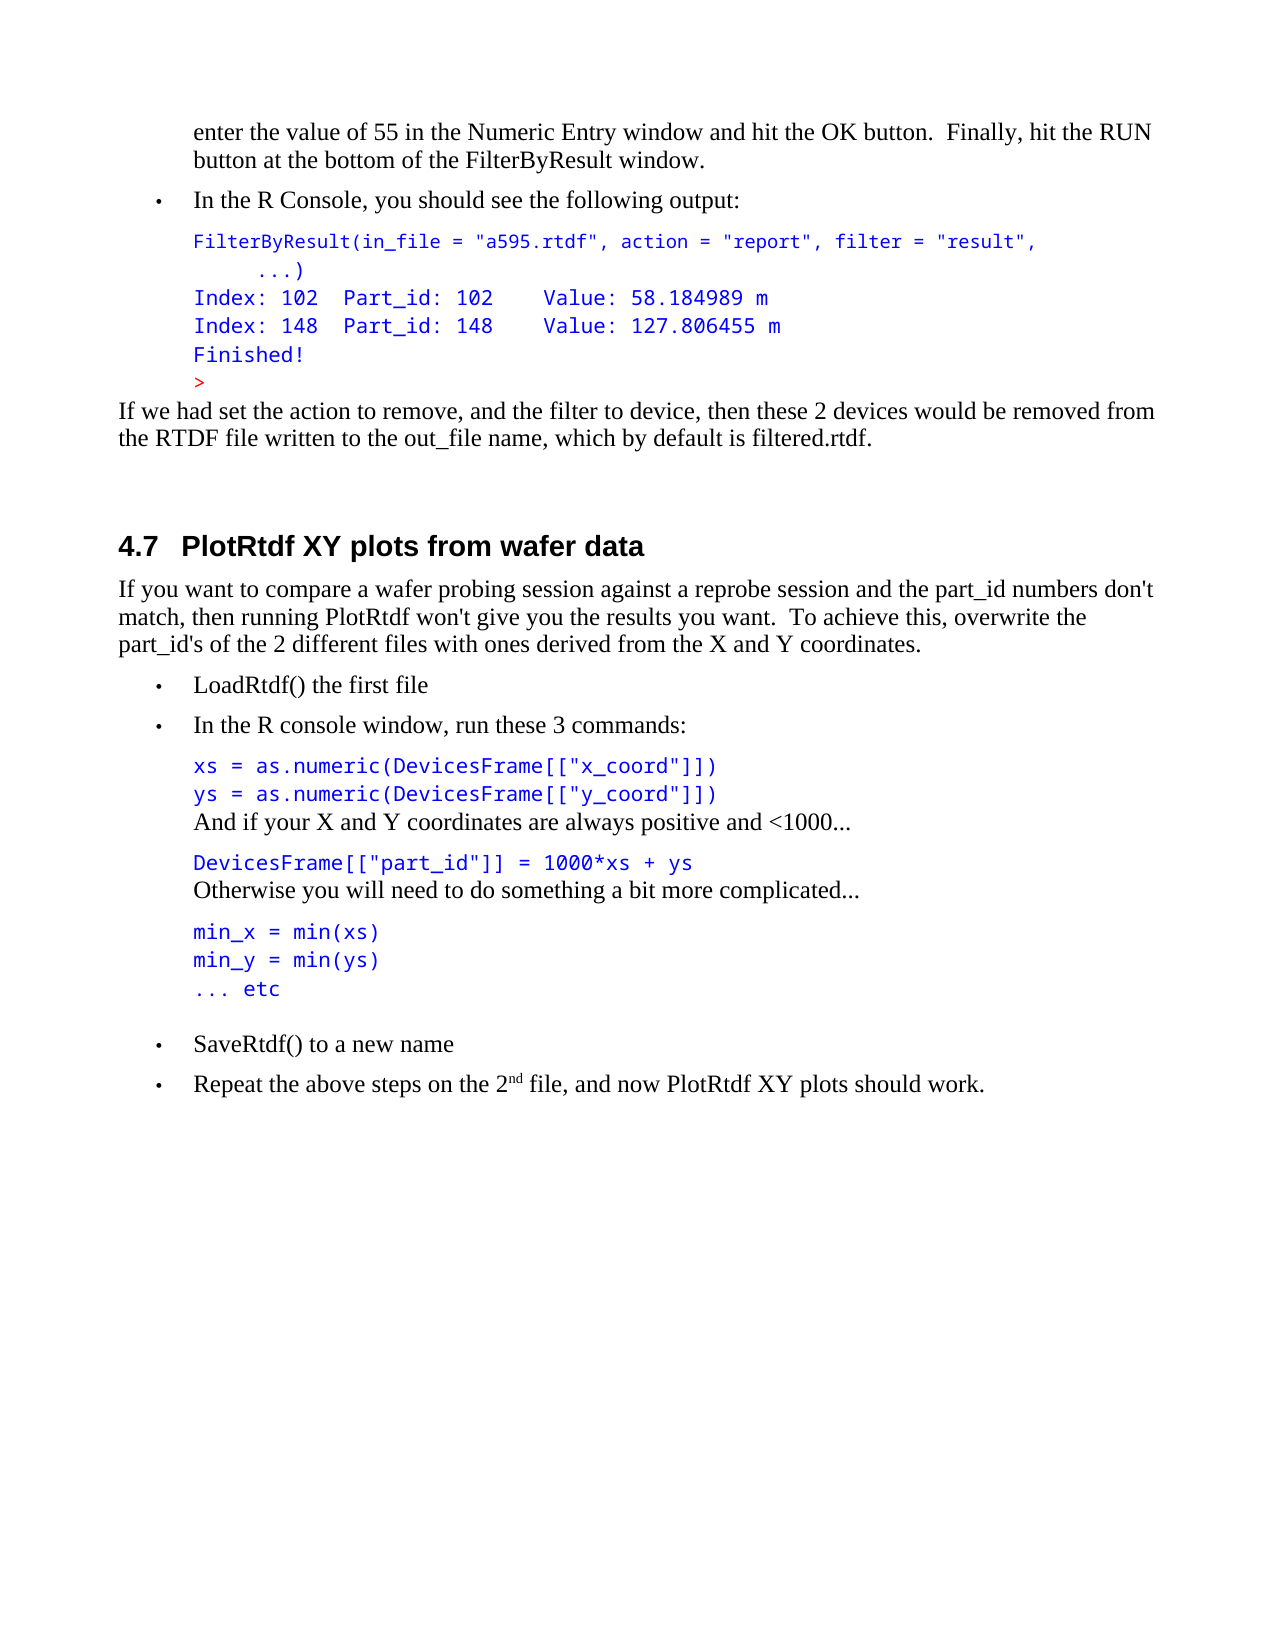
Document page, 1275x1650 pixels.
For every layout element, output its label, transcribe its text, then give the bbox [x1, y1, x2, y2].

subtitle PlotRtdf XY plots from wafer data [118, 530, 1157, 563]
list min_x = min(xs) [156, 917, 1157, 945]
list xs = as.numeric(DevicesFrame[["x_coord"]]) [156, 751, 1157, 779]
list In the R console window, run these 3 commands: [156, 711, 1157, 739]
list Repeat the above steps on the 2nd file, and now PlotRtdf XY plots should work. [156, 1070, 1157, 1098]
list ys = as.numeric(DevicesFrame[["y_coord"]]) [156, 779, 1157, 808]
list enter the value of 55 in the Numeric Entry window and hit the OK button. Finally, hit the RUN button at the bottom of the FilterByResult window. [156, 118, 1157, 173]
list Finished! [156, 340, 1157, 368]
list DevicesFrame[["part_id"]] = 1000*xs + ys [156, 848, 1157, 877]
list SaveRtdf() to a new name [156, 1030, 1157, 1058]
list ...) [156, 255, 1157, 283]
list > [156, 368, 1157, 397]
list ... etc [156, 974, 1157, 1002]
text If we had set the action to remove, and the filter to device, then these 2 devices would be removed from the RTDF file written to the out_file name, which by default is filtered.rtdf. [118, 397, 1157, 452]
text If you want to compare a wafer probing session against a reprobe session and the part_id numbers don't match, then running PlotRtdf won't give you the results you want. To achieve this, overwrite the part_id's of the 2 different files with ones derived from the X and Y coordinates. [118, 575, 1157, 658]
list FilterByResult(in_file = "a595.rtdf", action = "report", filter = "result", [156, 226, 1157, 255]
list Index: 102 Part_id: 102 Value: 58.184989 m [156, 283, 1157, 312]
list Index: 148 Part_id: 148 Value: 127.806455 m [156, 312, 1157, 340]
list And if your X and Y coordinates are always positive and <1000... [156, 808, 1157, 836]
list min_y = min(ys) [156, 945, 1157, 974]
list Otherwise you will need to do something a bit more complicated... [156, 877, 1157, 904]
list LoadRtdf() the first file [156, 671, 1157, 698]
list In the R Console, you should see the following output: [156, 186, 1157, 214]
